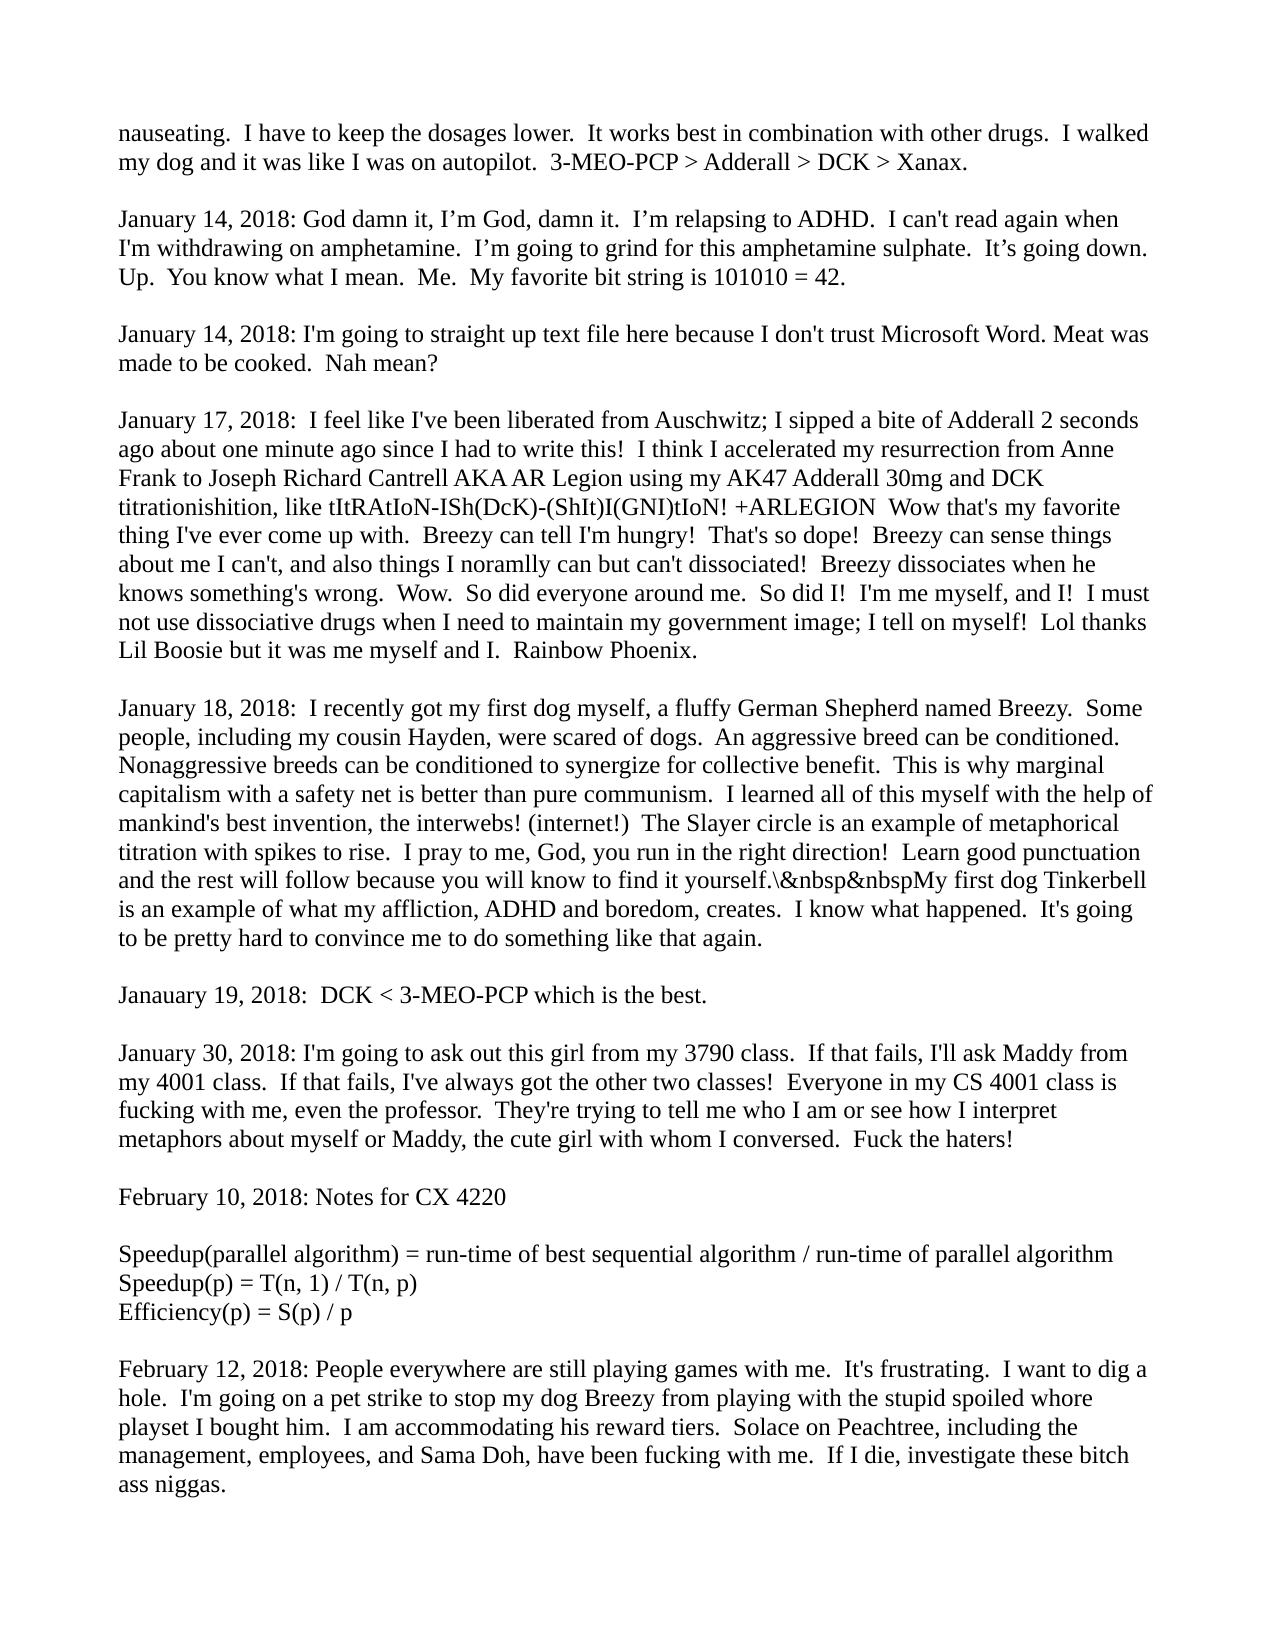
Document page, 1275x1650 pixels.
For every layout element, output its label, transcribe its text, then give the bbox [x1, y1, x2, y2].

text January 18, 2018: I recently got my first dog myself, a fluffy German Shepherd named Breezy. Some people, including my cousin Hayden, were scared of dogs. An aggressive breed can be conditioned. Nonaggressive breeds can be conditioned to synergize for collective benefit. This is why marginal capitalism with a safety net is better than pure communism. I learned all of this myself with the help of mankind's best invention, the interwebs! (internet!) The Slayer circle is an example of metaphorical titration with spikes to rise. I pray to me, God, you run in the right direction! Learn good punctuation and the rest will follow because you will know to find it yourself.\&nbsp&nbspMy first dog Tinkerbell is an example of what my affliction, ADHD and boredom, creates. I know what happened. It's going to be pretty hard to convince me to do something like that again. [118, 693, 1157, 952]
text Speedup(parallel algorithm) = run-time of best sequential algorithm / run-time of parallel algorithm [118, 1239, 1157, 1268]
text January 14, 2018: God damn it, I’m God, damn it. I’m relapsing to ADHD. I can't read again when I'm withdrawing on amphetamine. I’m going to grind for this amphetamine sulphate. It’s going down. Up. You know what I mean. Me. My favorite bit string is 101010 = 42. [118, 204, 1157, 291]
text February 12, 2018: People everywhere are still playing games with me. It's frustrating. I want to dig a hole. I'm going on a pet strike to stop my dog Breezy from playing with the stupid spoiled whore playset I bought him. I am accommodating his reward tiers. Solace on Peachtree, including the management, employees, and Sama Doh, have been fucking with me. If I die, investigate these bitch ass niggas. [118, 1354, 1157, 1498]
text Janauary 19, 2018: DCK < 3-MEO-PCP which is the best. [118, 981, 1157, 1009]
text Efficiency(p) = S(p) / p [118, 1297, 1157, 1326]
text January 14, 2018: I'm going to straight up text file here because I don't trust Microsoft Word. Meat was made to be cooked. Nah mean? [118, 319, 1157, 377]
text February 10, 2018: Notes for CX 4220 [118, 1182, 1157, 1211]
text January 17, 2018: I feel like I've been liberated from Auschwitz; I sipped a bite of Adderall 2 seconds ago about one minute ago since I had to write this! I think I accelerated my resurrection from Anne Frank to Joseph Richard Cantrell AKA AR Legion using my AK47 Adderall 30mg and DCK titrationishition, like tItRAtIoN-ISh(DcK)-(ShIt)I(GNI)tIoN! +ARLEGION Wow that's my favorite thing I've ever come up with. Breezy can tell I'm hungry! That's so dope! Breezy can sense things about me I can't, and also things I noramlly can but can't dissociated! Breezy dissociates when he knows something's wrong. Wow. So did everyone around me. So did I! I'm me myself, and I! I must not use dissociative drugs when I need to maintain my government image; I tell on myself! Lol thanks Lil Boosie but it was me myself and I. Rainbow Phoenix. [118, 406, 1157, 664]
text January 30, 2018: I'm going to ask out this girl from my 3790 class. If that fails, I'll ask Maddy from my 4001 class. If that fails, I've always got the other two classes! Everyone in my CS 4001 class is fucking with me, even the professor. They're trying to tell me who I am or see how I interpret metaphors about myself or Maddy, the cute girl with whom I conversed. Fuck the haters! [118, 1038, 1157, 1153]
text Speedup(p) = T(n, 1) / T(n, p) [118, 1268, 1157, 1297]
text nauseating. I have to keep the dosages lower. It works best in combination with other drugs. I walked my dog and it was like I was on autopilot. 3-MEO-PCP > Adderall > DCK > Xanax. [118, 118, 1157, 176]
